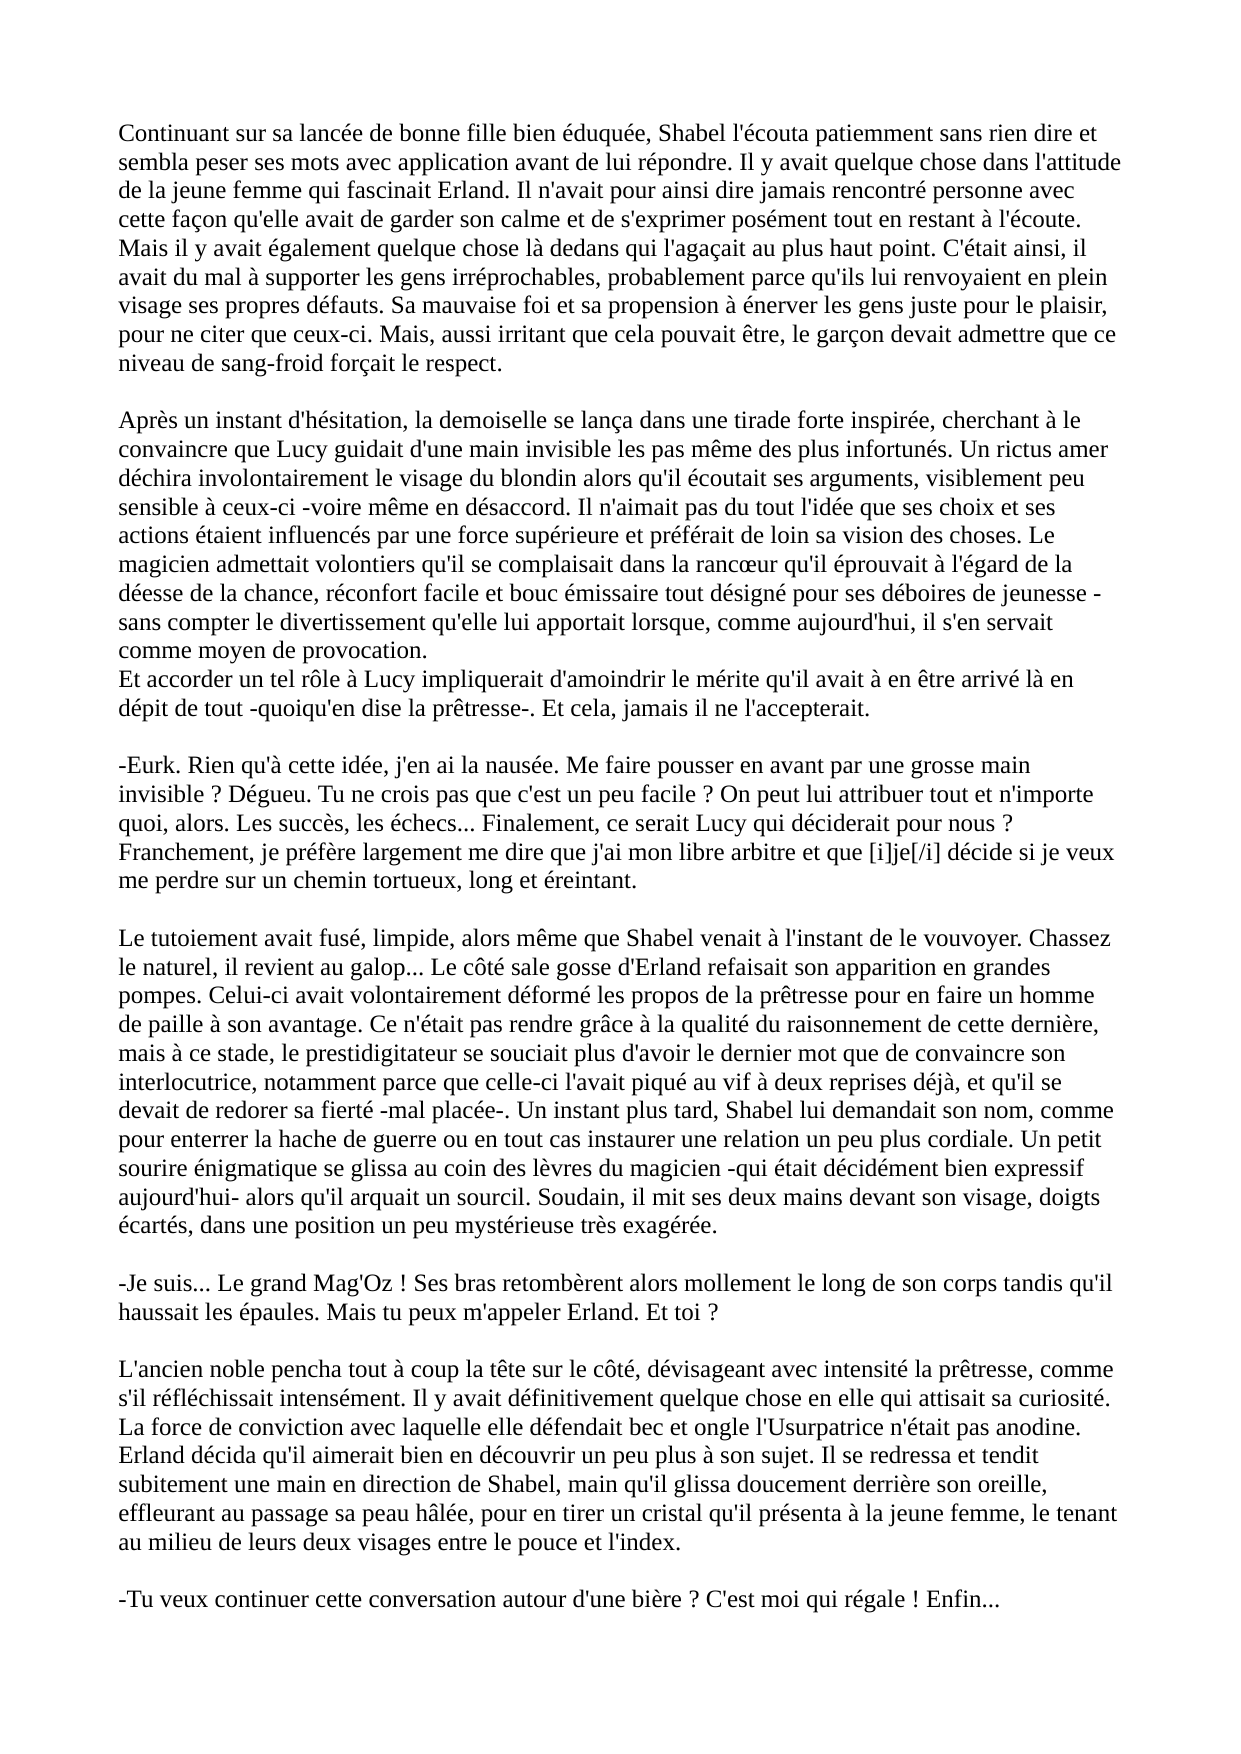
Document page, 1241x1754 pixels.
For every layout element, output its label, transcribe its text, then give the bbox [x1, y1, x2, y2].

text Continuant sur sa lancée de bonne fille bien éduquée, Shabel l'écouta patiemment sans rien dire et sembla peser ses mots avec application avant de lui répondre. Il y avait quelque chose dans l'attitude de la jeune femme qui fascinait Erland. Il n'avait pour ainsi dire jamais rencontré personne avec cette façon qu'elle avait de garder son calme et de s'exprimer posément tout en restant à l'écoute. Mais il y avait également quelque chose là dedans qui l'agaçait au plus haut point. C'était ainsi, il avait du mal à supporter les gens irréprochables, probablement parce qu'ils lui renvoyaient en plein visage ses propres défauts. Sa mauvaise foi et sa propension à énerver les gens juste pour le plaisir, pour ne citer que ceux-ci. Mais, aussi irritant que cela pouvait être, le garçon devait admettre que ce niveau de sang-froid forçait le respect. [118, 118, 1122, 377]
text Après un instant d'hésitation, la demoiselle se lança dans une tirade forte inspirée, cherchant à le convaincre que Lucy guidait d'une main invisible les pas même des plus infortunés. Un rictus amer déchira involontairement le visage du blondin alors qu'il écoutait ses arguments, visiblement peu sensible à ceux-ci -voire même en désaccord. Il n'aimait pas du tout l'idée que ses choix et ses actions étaient influencés par une force supérieure et préférait de loin sa vision des choses. Le magicien admettait volontiers qu'il se complaisait dans la rancœur qu'il éprouvait à l'égard de la déesse de la chance, réconfort facile et bouc émissaire tout désigné pour ses déboires de jeunesse -sans compter le divertissement qu'elle lui apportait lorsque, comme aujourd'hui, il s'en servait comme moyen de provocation. [118, 406, 1122, 664]
text Et accorder un tel rôle à Lucy impliquerait d'amoindrir le mérite qu'il avait à en être arrivé là en dépit de tout -quoiqu'en dise la prêtresse-. Et cela, jamais il ne l'accepterait. [118, 664, 1122, 722]
text -Tu veux continuer cette conversation autour d'une bière ? C'est moi qui régale ! Enfin... [118, 1584, 1122, 1613]
text L'ancien noble pencha tout à coup la tête sur le côté, dévisageant avec intensité la prêtresse, comme s'il réfléchissait intensément. Il y avait définitivement quelque chose en elle qui attisait sa curiosité. La force de conviction avec laquelle elle défendait bec et ongle l'Usurpatrice n'était pas anodine. Erland décida qu'il aimerait bien en découvrir un peu plus à son sujet. Il se redressa et tendit subitement une main en direction de Shabel, main qu'il glissa doucement derrière son oreille, effleurant au passage sa peau hâlée, pour en tirer un cristal qu'il présenta à la jeune femme, le tenant au milieu de leurs deux visages entre le pouce et l'index. [118, 1354, 1122, 1556]
text -Eurk. Rien qu'à cette idée, j'en ai la nausée. Me faire pousser en avant par une grosse main invisible ? Dégueu. Tu ne crois pas que c'est un peu facile ? On peut lui attribuer tout et n'importe quoi, alors. Les succès, les échecs... Finalement, ce serait Lucy qui déciderait pour nous ? Franchement, je préfère largement me dire que j'ai mon libre arbitre et que [i]je[/i] décide si je veux me perdre sur un chemin tortueux, long et éreintant. [118, 751, 1122, 894]
text -Je suis... Le grand Mag'Oz ! Ses bras retombèrent alors mollement le long de son corps tandis qu'il haussait les épaules. Mais tu peux m'appeler Erland. Et toi ? [118, 1268, 1122, 1326]
text Le tutoiement avait fusé, limpide, alors même que Shabel venait à l'instant de le vouvoyer. Chassez le naturel, il revient au galop... Le côté sale gosse d'Erland refaisait son apparition en grandes pompes. Celui-ci avait volontairement déformé les propos de la prêtresse pour en faire un homme de paille à son avantage. Ce n'était pas rendre grâce à la qualité du raisonnement de cette dernière, mais à ce stade, le prestidigitateur se souciait plus d'avoir le dernier mot que de convaincre son interlocutrice, notamment parce que celle-ci l'avait piqué au vif à deux reprises déjà, et qu'il se devait de redorer sa fierté -mal placée-. Un instant plus tard, Shabel lui demandait son nom, comme pour enterrer la hache de guerre ou en tout cas instaurer une relation un peu plus cordiale. Un petit sourire énigmatique se glissa au coin des lèvres du magicien -qui était décidément bien expressif aujourd'hui- alors qu'il arquait un sourcil. Soudain, il mit ses deux mains devant son visage, doigts écartés, dans une position un peu mystérieuse très exagérée. [118, 923, 1122, 1239]
